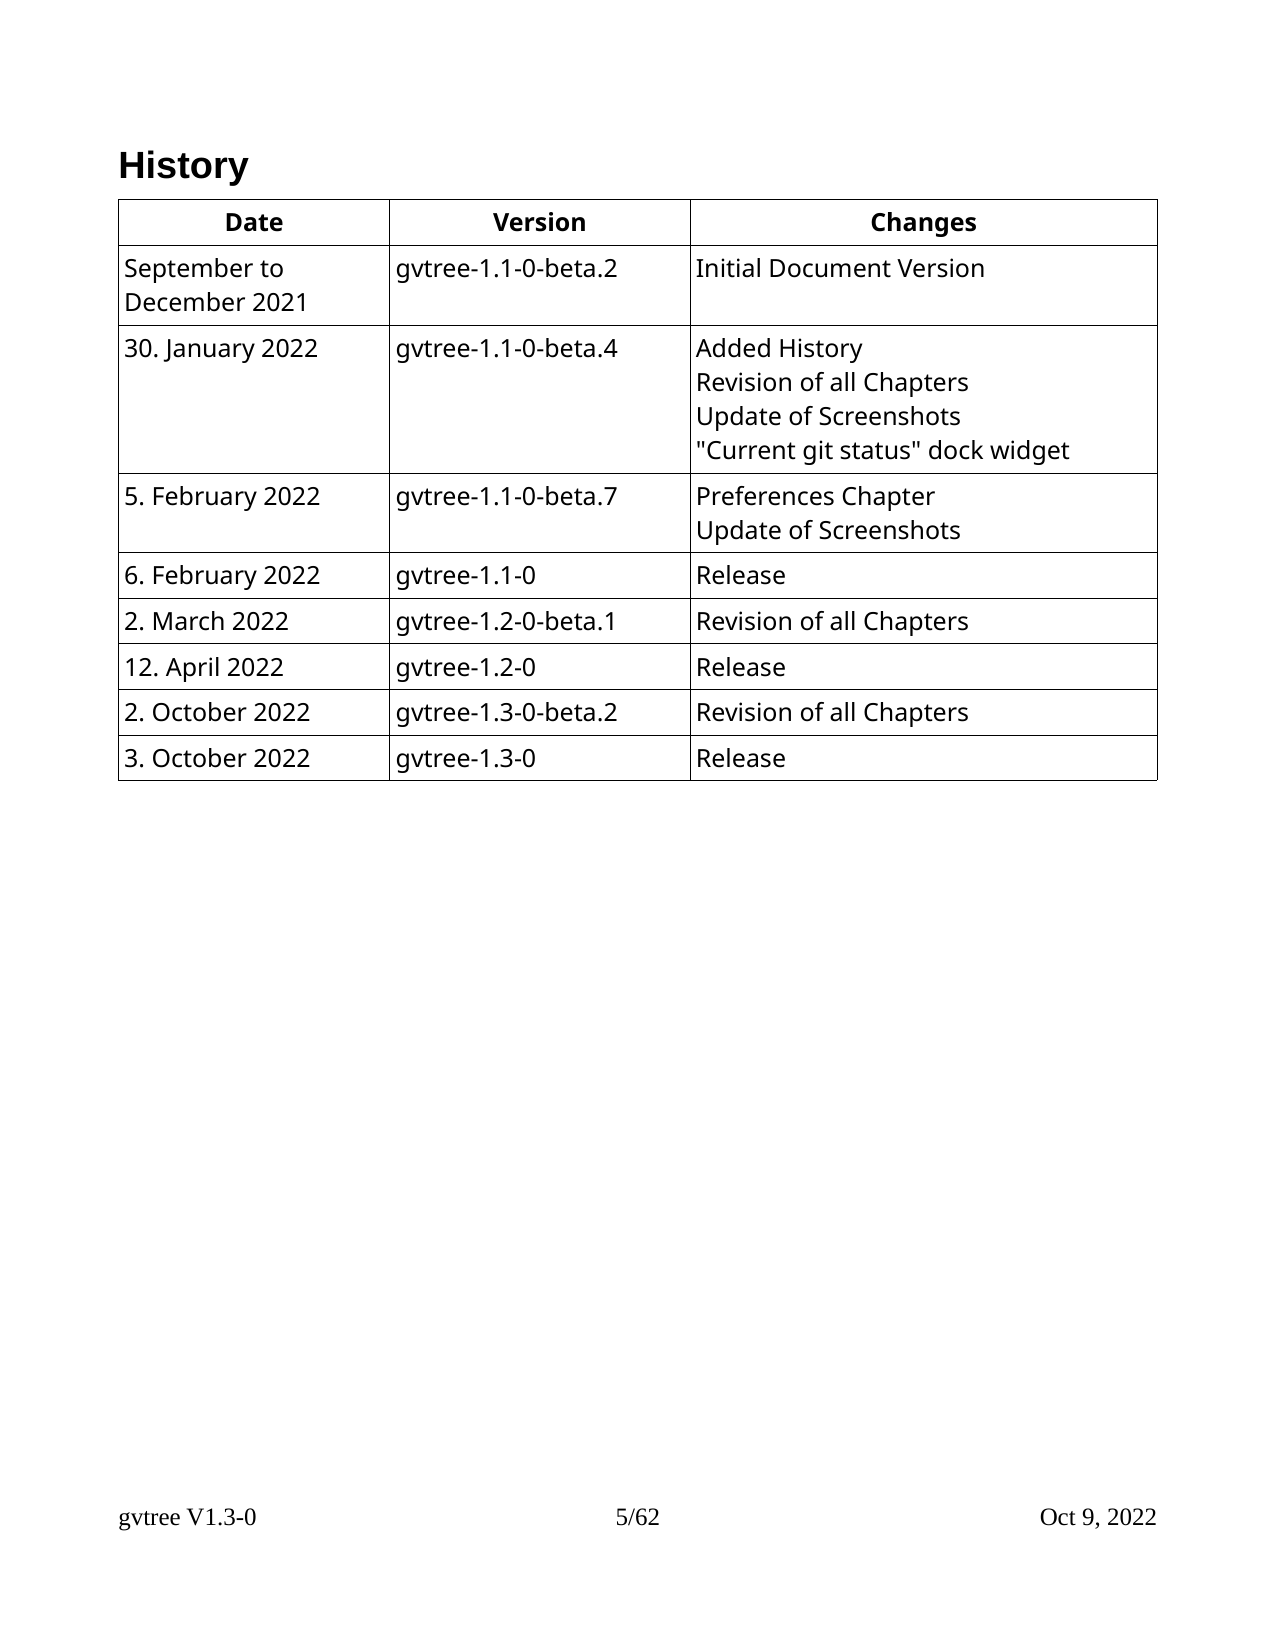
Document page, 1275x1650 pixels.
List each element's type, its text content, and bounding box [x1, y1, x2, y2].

table_cell gvtree-1.3-0 [390, 736, 690, 780]
table_cell Release [691, 736, 1157, 780]
table_cell gvtree-1.2-0 [390, 644, 690, 689]
table_cell 12. April 2022 [119, 644, 389, 689]
table_cell Release [691, 553, 1157, 598]
table_cell 5. February 2022 [119, 474, 389, 552]
table_cell gvtree-1.2-0-beta.1 [390, 599, 690, 643]
table_cell Preferences Chapter Update of Screenshots [691, 474, 1157, 552]
table_cell 30. January 2022 [119, 326, 389, 472]
table_cell Added History Revision of all Chapters Update of Screenshots "Current git status" dock widget [691, 326, 1157, 472]
table_cell gvtree-1.1-0 [390, 553, 690, 598]
table_cell Revision of all Chapters [691, 599, 1157, 643]
table_header Version [390, 200, 690, 245]
table_cell gvtree-1.3-0-beta.2 [390, 690, 690, 734]
table_cell 2. March 2022 [119, 599, 389, 643]
table_header Changes [691, 200, 1157, 245]
table_cell Revision of all Chapters [691, 690, 1157, 734]
table_cell Initial Document Version [691, 246, 1157, 324]
subtitle History [118, 143, 1157, 187]
table_cell gvtree-1.1-0-beta.7 [390, 474, 690, 552]
table_cell gvtree-1.1-0-beta.4 [390, 326, 690, 472]
table_cell gvtree-1.1-0-beta.2 [390, 246, 690, 324]
table_cell 6. February 2022 [119, 553, 389, 598]
table_cell 3. October 2022 [119, 736, 389, 780]
table_cell Release [691, 644, 1157, 689]
table_cell 2. October 2022 [119, 690, 389, 734]
table_cell September to December 2021 [119, 246, 389, 324]
table_header Date [119, 200, 389, 245]
